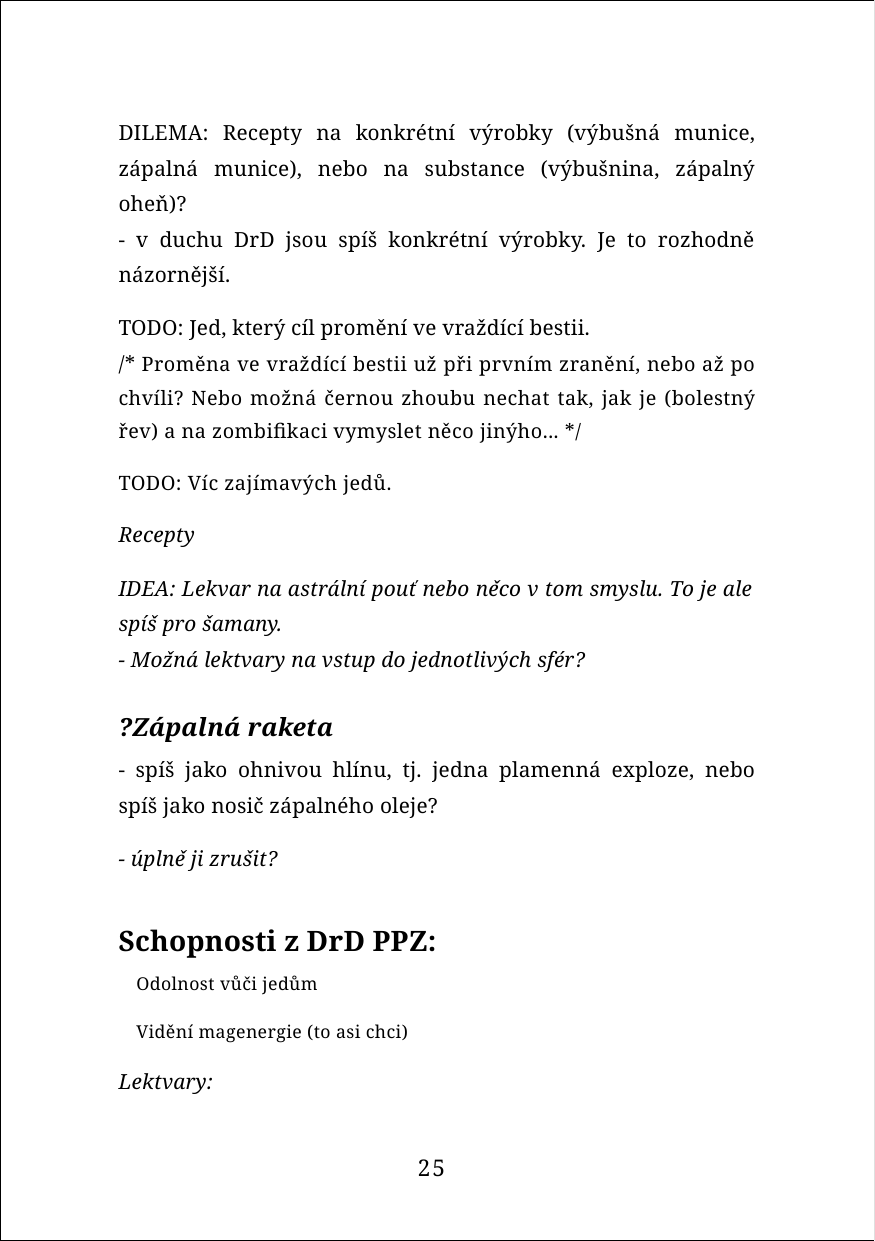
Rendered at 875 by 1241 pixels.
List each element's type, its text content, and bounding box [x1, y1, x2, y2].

text DILEMA: Recepty na konkrétní výrobky (výbušná munice, zápalná munice), nebo na substance (výbušnina, zápalný oheň)? - v duchu DrD jsou spíš konkrétní výrobky. Je to rozhodně názornější. [118, 118, 756, 289]
text - spíš jako ohnivou hlínu, tj. jedna plamenná exploze, nebo spíš jako nosič zápalného oleje? [118, 756, 756, 819]
subtitle ?Zápalná raketa [118, 710, 756, 744]
text - úplně ji zrušit? [118, 844, 756, 873]
text IDEA: Lekvar na astrální pouť nebo něco v tom smyslu. To je ale spíš pro šamany. - Možná lektvary na vstup do jednotlivých sfér? [118, 574, 756, 673]
subtitle Schopnosti z DrD PPZ: [118, 921, 756, 959]
text TODO: Víc zajímavých jedů. [118, 469, 756, 496]
text Vidění magenergie (to asi chci) [136, 1019, 756, 1043]
text Recepty [118, 521, 756, 549]
text Lektvary: [118, 1067, 756, 1096]
text Odolnost vůči jedům [136, 971, 756, 996]
text TODO: Jed, který cíl promění ve vraždící bestii. /* Proměna ve vraždící bestii už při prvním zranění, nebo až po chvíli? Nebo možná černou zhoubu nechat tak, jak je (bolestný řev) a na zombifikaci vymyslet něco jinýho... */ [118, 313, 756, 445]
